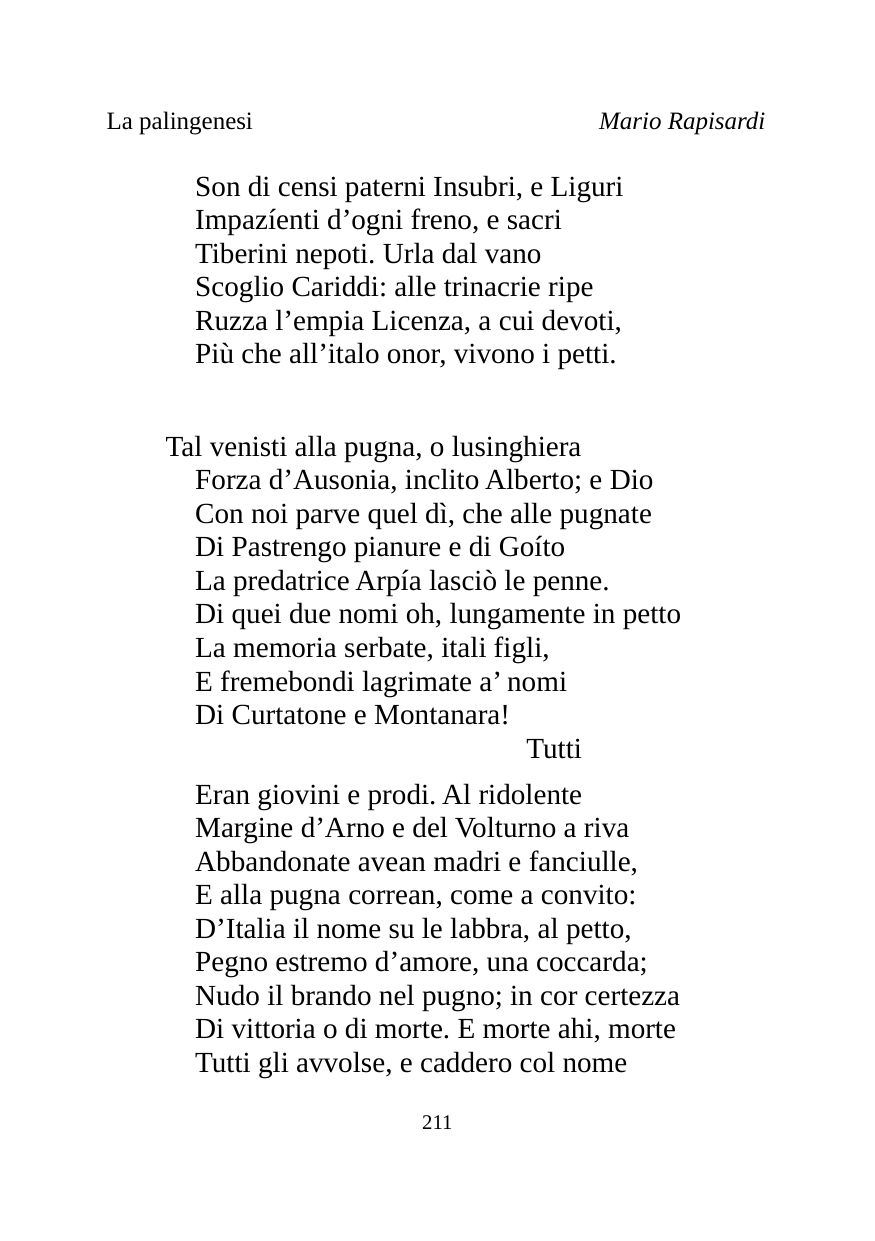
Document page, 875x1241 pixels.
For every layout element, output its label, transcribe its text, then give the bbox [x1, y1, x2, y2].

text Son di censi paterni Insubri, e Liguri Impazíenti d’ogni freno, e sacri Tiberini nepoti. Urla dal vano Scoglio Cariddi: alle trinacrie ripe Ruzza l’empia Licenza, a cui devoti, Più che all’italo onor, vivono i petti. [195, 169, 768, 370]
text Eran giovini e prodi. Al ridolente Margine d’Arno e del Volturno a riva Abbandonate avean madri e fanciulle, E alla pugna correan, come a convito: D’Italia il nome su le labbra, al petto, Pegno estremo d’amore, una coccarda; Nudo il brando nel pugno; in cor certezza Di vittoria o di morte. E morte ahi, morte Tutti gli avvolse, e caddero col nome [195, 777, 768, 1079]
text Tutti [526, 731, 768, 764]
text Tal venisti alla pugna, o lusinghiera Forza d’Ausonia, inclito Alberto; e Dio Con noi parve quel dì, che alle pugnate Di Pastrengo pianure e di Goíto La predatrice Arpía lasciò le penne. Di quei due nomi oh, lungamente in petto La memoria serbate, itali figli, E fremebondi lagrimate a’ nomi Di Curtatone e Montanara! [165, 429, 768, 731]
